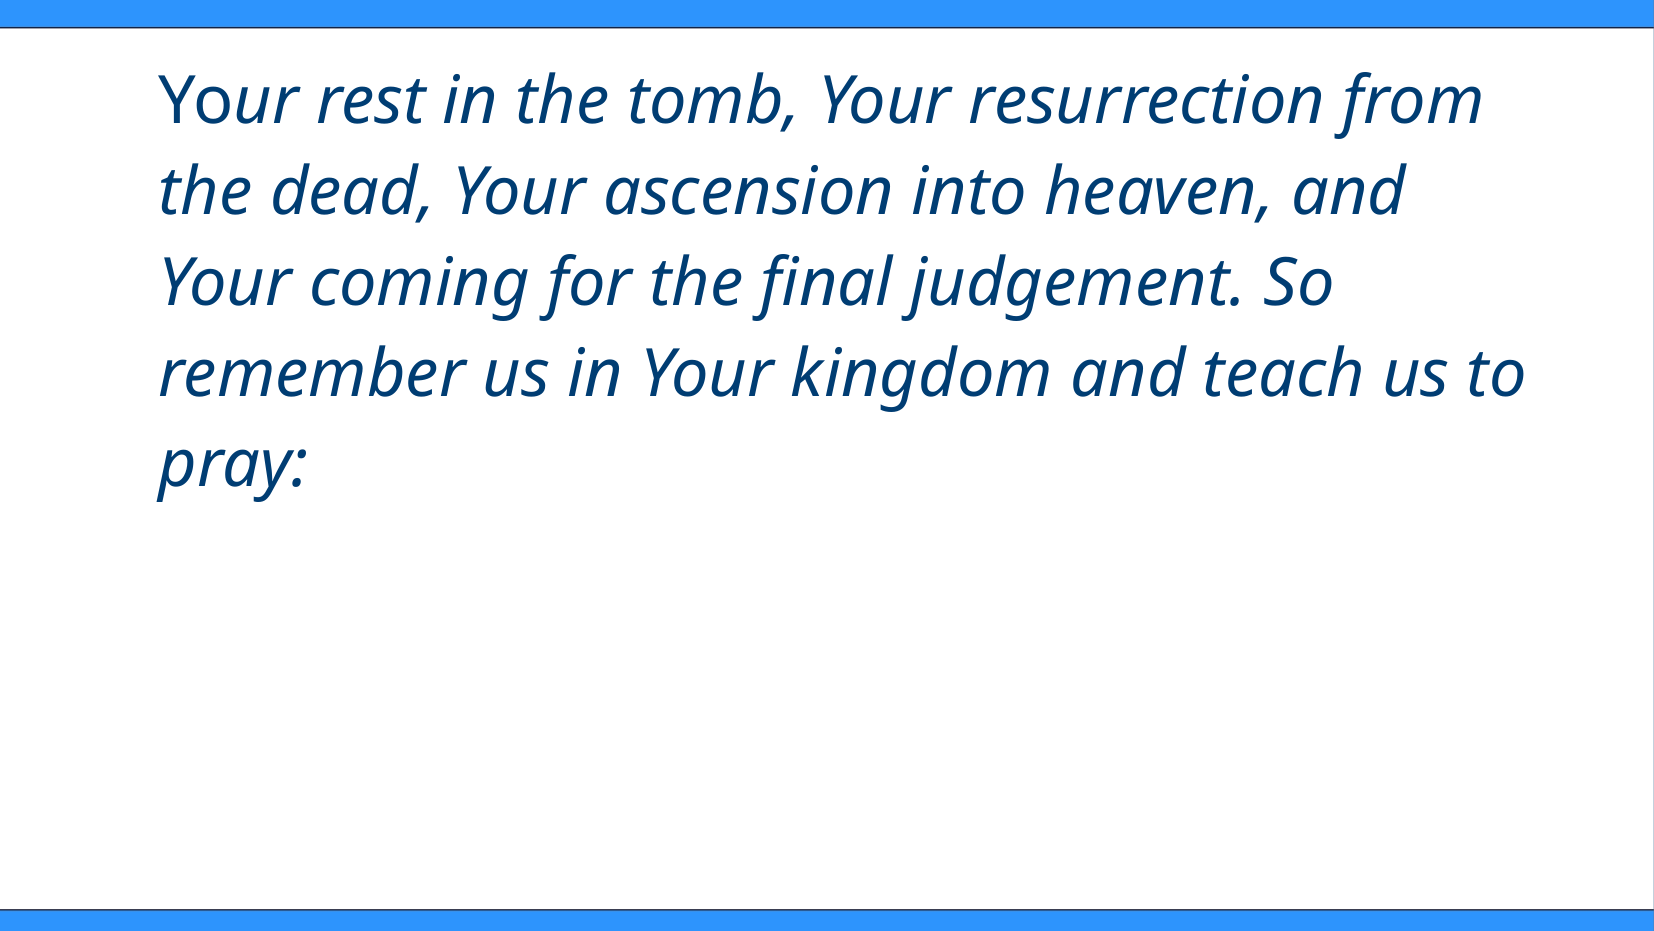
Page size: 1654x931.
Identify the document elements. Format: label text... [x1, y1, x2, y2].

picture [0, 0, 1654, 931]
text_box Your rest in the tomb, Your resurrection from the dead, Your ascension into heaven, and Your coming for the final judgement. So remember us in Your kingdom and teach us to pray: [75, 45, 1576, 504]
